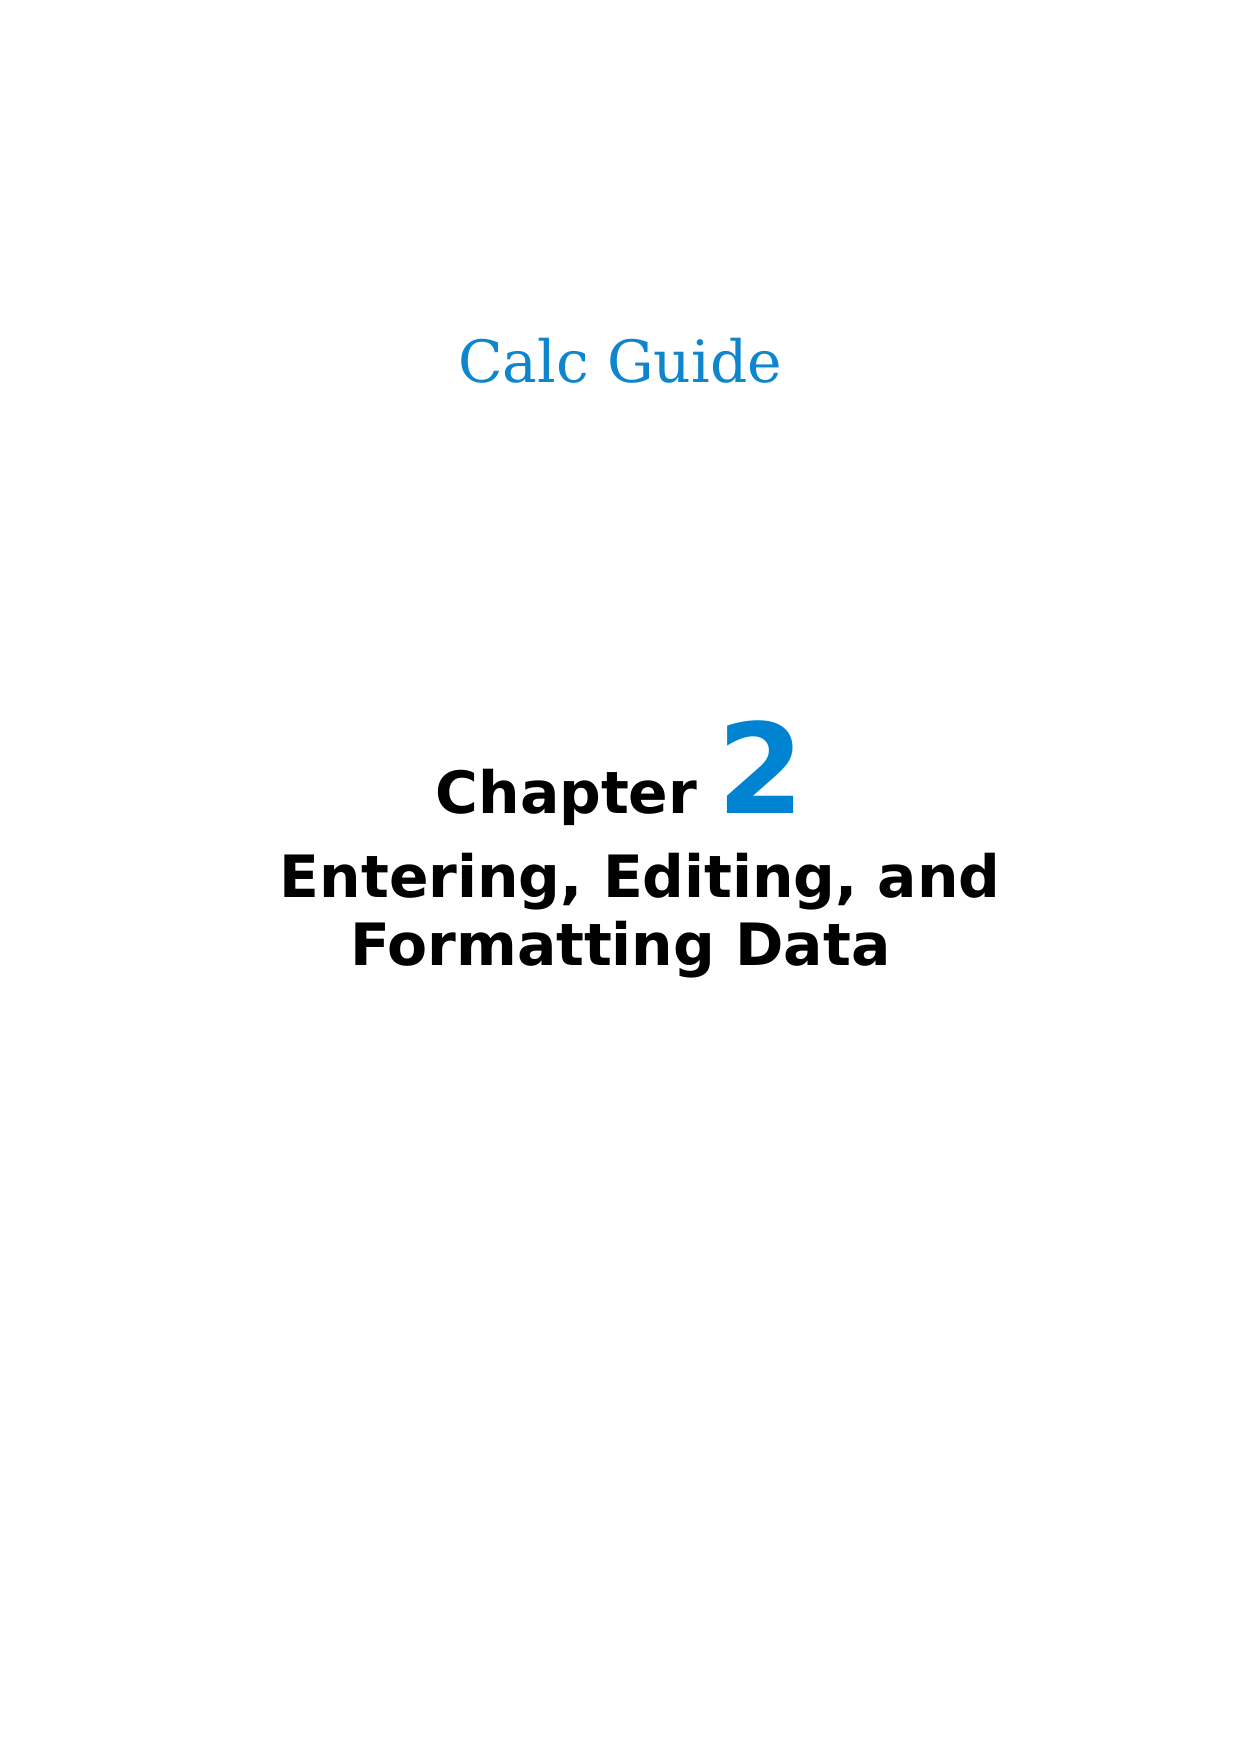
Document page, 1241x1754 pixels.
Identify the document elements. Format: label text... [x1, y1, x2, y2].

text Calc Guide [136, 328, 1104, 396]
subtitle Chapter 2 Entering, Editing, and Formatting Data [136, 697, 1104, 979]
